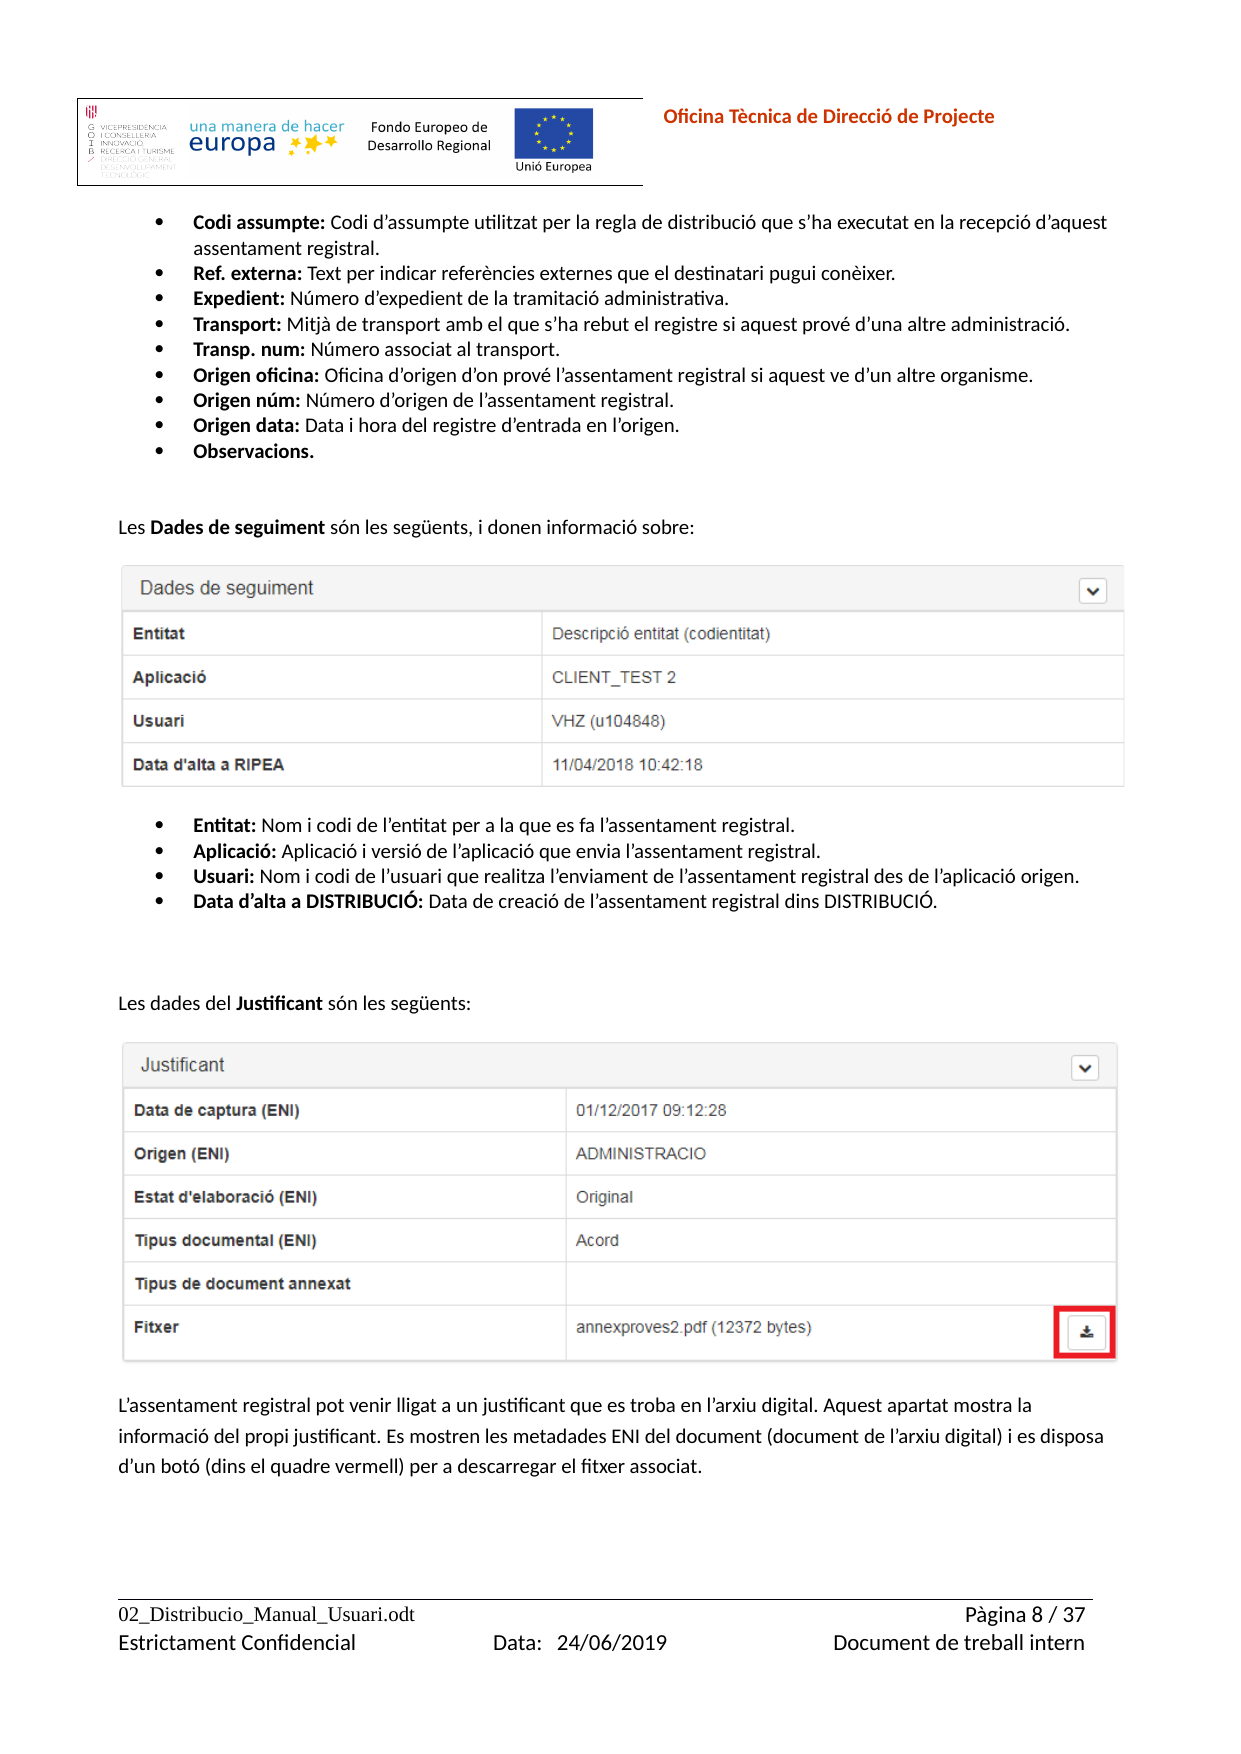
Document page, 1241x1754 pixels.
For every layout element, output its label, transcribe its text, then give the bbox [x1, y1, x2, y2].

text Les dades del Justificant són les següents: [118, 990, 1122, 1016]
text Les Dades de seguiment són les següents, i donen informació sobre: [118, 514, 1122, 540]
picture [121, 1041, 1125, 1368]
picture [187, 103, 599, 180]
picture [121, 565, 1125, 787]
list Origen núm: Número d’origen de l’assentament registral. [156, 387, 1122, 413]
list Origen data: Data i hora del registre d’entrada en l’origen. [156, 413, 1122, 438]
list Transp. num: Número associat al transport. [156, 336, 1122, 362]
list Usuari: Nom i codi de l’usuari que realitza l’enviament de l’assentament registral des de l’aplicació origen. [156, 863, 1122, 889]
list Observacions. [156, 438, 1122, 463]
list Origen oficina: Oficina d’origen d’on prové l’assentament registral si aquest ve d’un altre organisme. [156, 362, 1122, 387]
picture [82, 103, 181, 180]
list Codi assumpte: Codi d’assumpte utilitzat per la regla de distribució que s’ha executat en la recepció d’aquest assentament registral. [156, 209, 1122, 260]
text L’assentament registral pot venir lligat a un justificant que es troba en l’arxiu digital. Aquest apartat mostra la informació del propi justificant. Es mostren les metadades ENI del document (document de l’arxiu digital) i es disposa d’un botó (dins el quadre vermell) per a descarregar el fitxer associat. [118, 1393, 1122, 1479]
list Transport: Mitjà de transport amb el que s’ha rebut el registre si aquest prové d’una altre administració. [156, 311, 1122, 336]
list Data d’alta a DISTRIBUCIÓ: Data de creació de l’assentament registral dins DISTRIBUCIÓ. [156, 889, 1122, 914]
list Expedient: Número d’expedient de la tramitació administrativa. [156, 286, 1122, 311]
list Entitat: Nom i codi de l’entitat per a la que es fa l’assentament registral. [156, 812, 1122, 838]
list Ref. externa: Text per indicar referències externes que el destinatari pugui conèixer. [156, 260, 1122, 286]
list Aplicació: Aplicació i versió de l’aplicació que envia l’assentament registral. [156, 838, 1122, 863]
